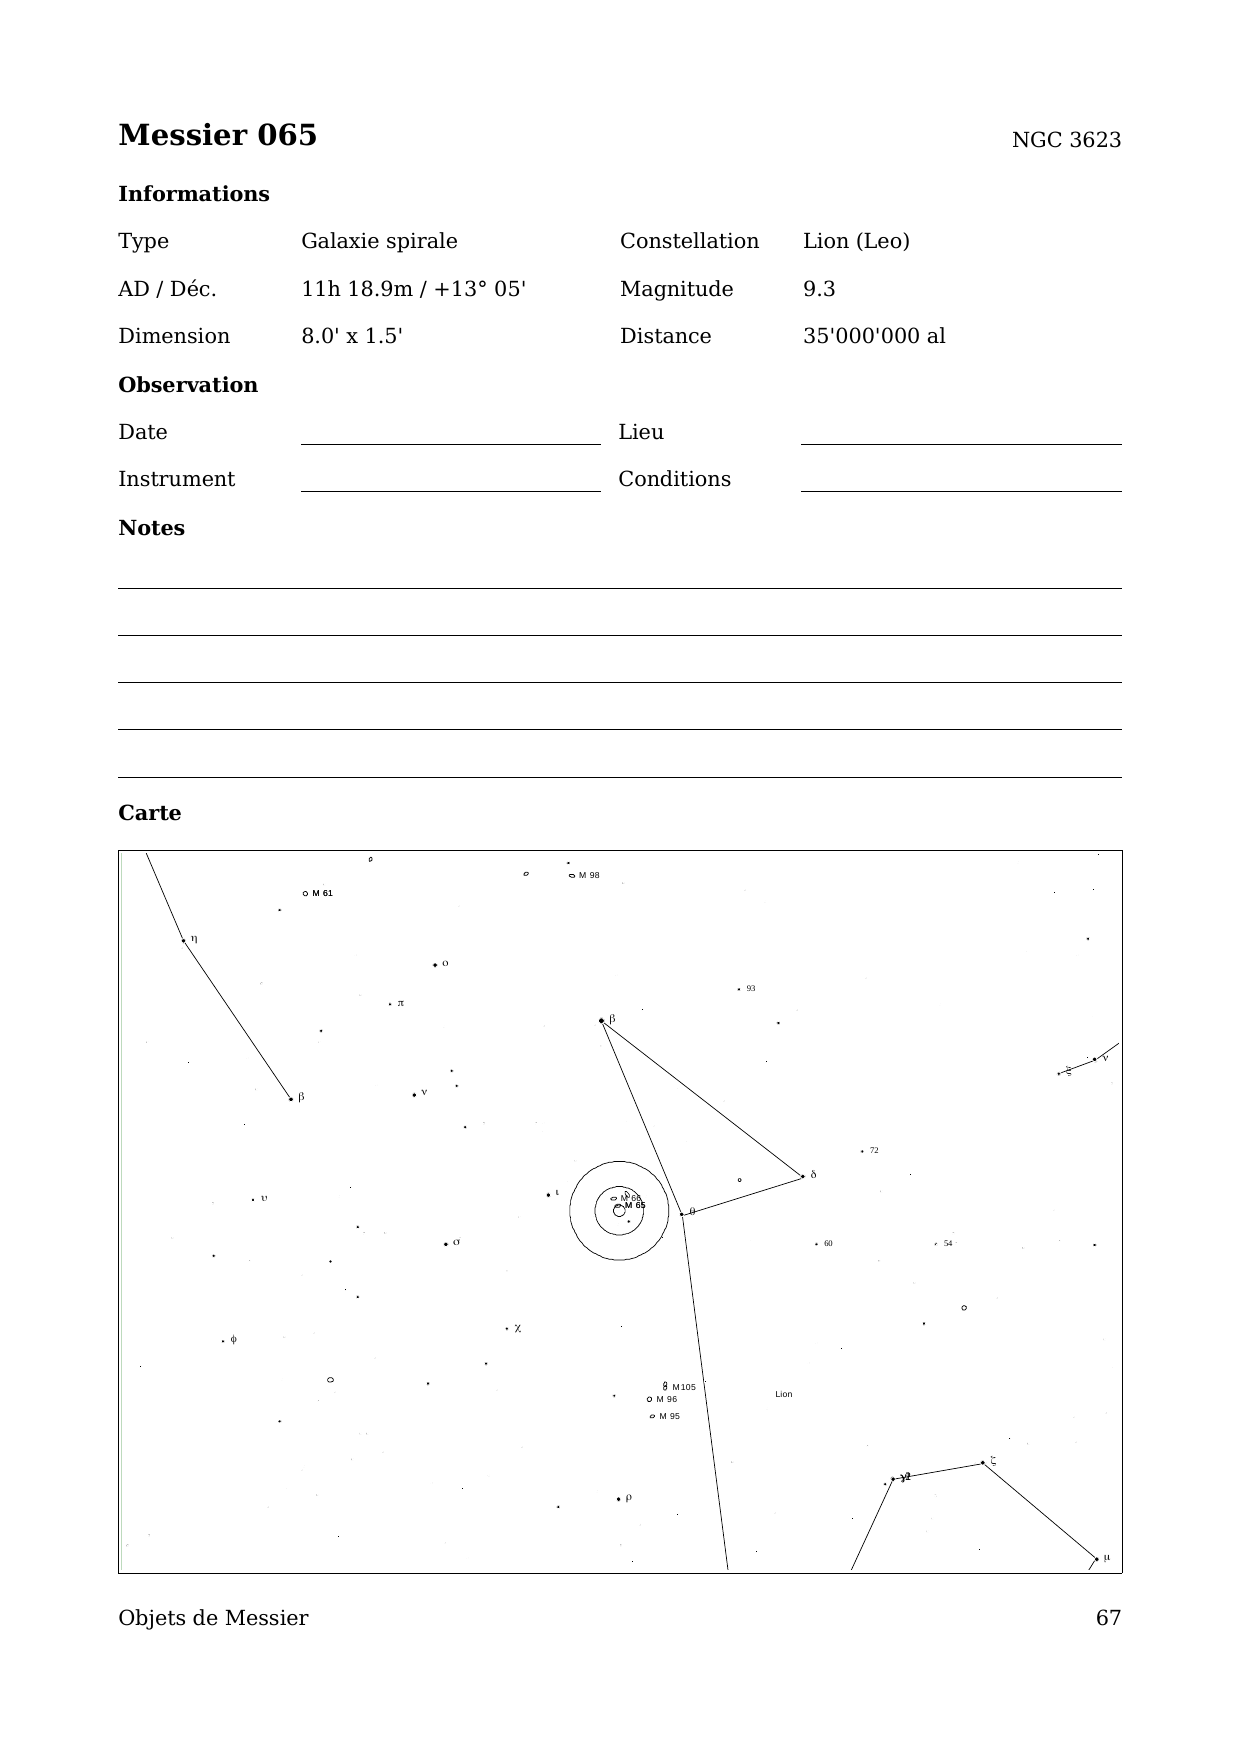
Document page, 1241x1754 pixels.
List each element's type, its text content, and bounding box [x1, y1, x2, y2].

table_header Messier 065 [118, 118, 620, 153]
table_cell 35'000'000 al [803, 301, 1122, 348]
table_cell AD / Déc. [118, 254, 301, 301]
table_cell [301, 445, 601, 491]
table_cell 8.0' x 1.5' [301, 301, 620, 348]
table_cell Instrument [118, 444, 301, 492]
text Observation [118, 372, 1122, 397]
table_header Type [118, 206, 301, 254]
table_cell [601, 444, 618, 492]
table_header Galaxie spirale [301, 206, 620, 254]
table_cell [118, 730, 1122, 777]
table_cell 9.3 [803, 254, 1122, 301]
table_header [801, 397, 1122, 444]
table_header NGC 3623 [620, 118, 1122, 153]
table_cell 11h 18.9m / +13° 05' [301, 254, 620, 301]
table_header [301, 397, 601, 444]
text Carte [118, 801, 1122, 826]
table_header [118, 540, 1122, 588]
table_cell [118, 589, 1122, 635]
table_cell [118, 683, 1122, 729]
table_header Date [118, 397, 301, 444]
table_cell Conditions [618, 444, 801, 492]
table_cell Magnitude [620, 254, 803, 301]
text Informations [118, 182, 1122, 206]
table_header Lieu [618, 397, 801, 444]
text Notes [118, 516, 1122, 540]
table_cell [118, 636, 1122, 682]
table_cell Dimension [118, 301, 301, 348]
table_cell Distance [620, 301, 803, 348]
table_header [119, 851, 1122, 1573]
table_header [601, 397, 618, 444]
table_cell [801, 445, 1122, 491]
table_header Constellation [620, 206, 803, 254]
table_header Lion (Leo) [803, 206, 1122, 254]
